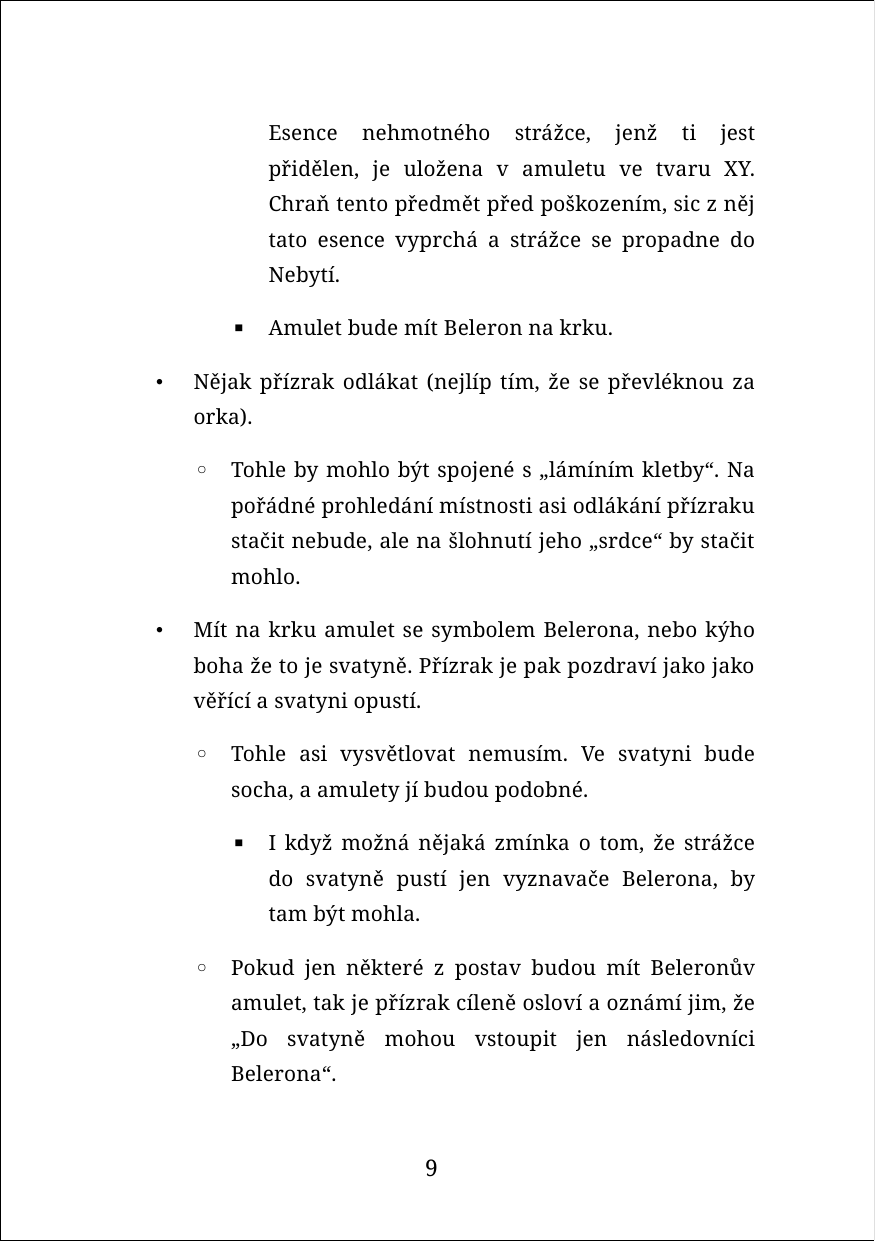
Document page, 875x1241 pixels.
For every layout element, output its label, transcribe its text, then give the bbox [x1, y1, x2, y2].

list Esence nehmotného strážce, jenž ti jest přidělen, je uložena v amuletu ve tvaru XY. Chraň tento předmět před poškozením, sic z něj tato esence vyprchá a strážce se propadne do Nebytí. [231, 118, 756, 289]
list Tohle asi vysvětlovat nemusím. Ve svatyni bude socha, a amulety jí budou podobné. [193, 739, 756, 803]
list I když možná nějaká zmínka o tom, že strážce do svatyně pustí jen vyznavače Belerona, by tam být mohla. [231, 828, 756, 928]
list Amulet bude mít Beleron na krku. [231, 313, 756, 342]
list Mít na krku amulet se symbolem Belerona, nebo kýho boha že to je svatyně. Přízrak je pak pozdraví jako jako věřící a svatyni opustí. [156, 615, 756, 715]
list Nějak přízrak odlákat (nejlíp tím, že se převléknou za orka). [156, 367, 756, 431]
list Pokud jen některé z postav budou mít Beleronův amulet, tak je přízrak cíleně osloví a oznámí jim, že „Do svatyně mohou vstoupit jen následovníci Belerona“. [193, 953, 756, 1088]
list Tohle by mohlo být spojené s „lámíním kletby“. Na pořádné prohledání místnosti asi odlákání přízraku stačit nebude, ale na šlohnutí jeho „srdce“ by stačit mohlo. [193, 456, 756, 591]
